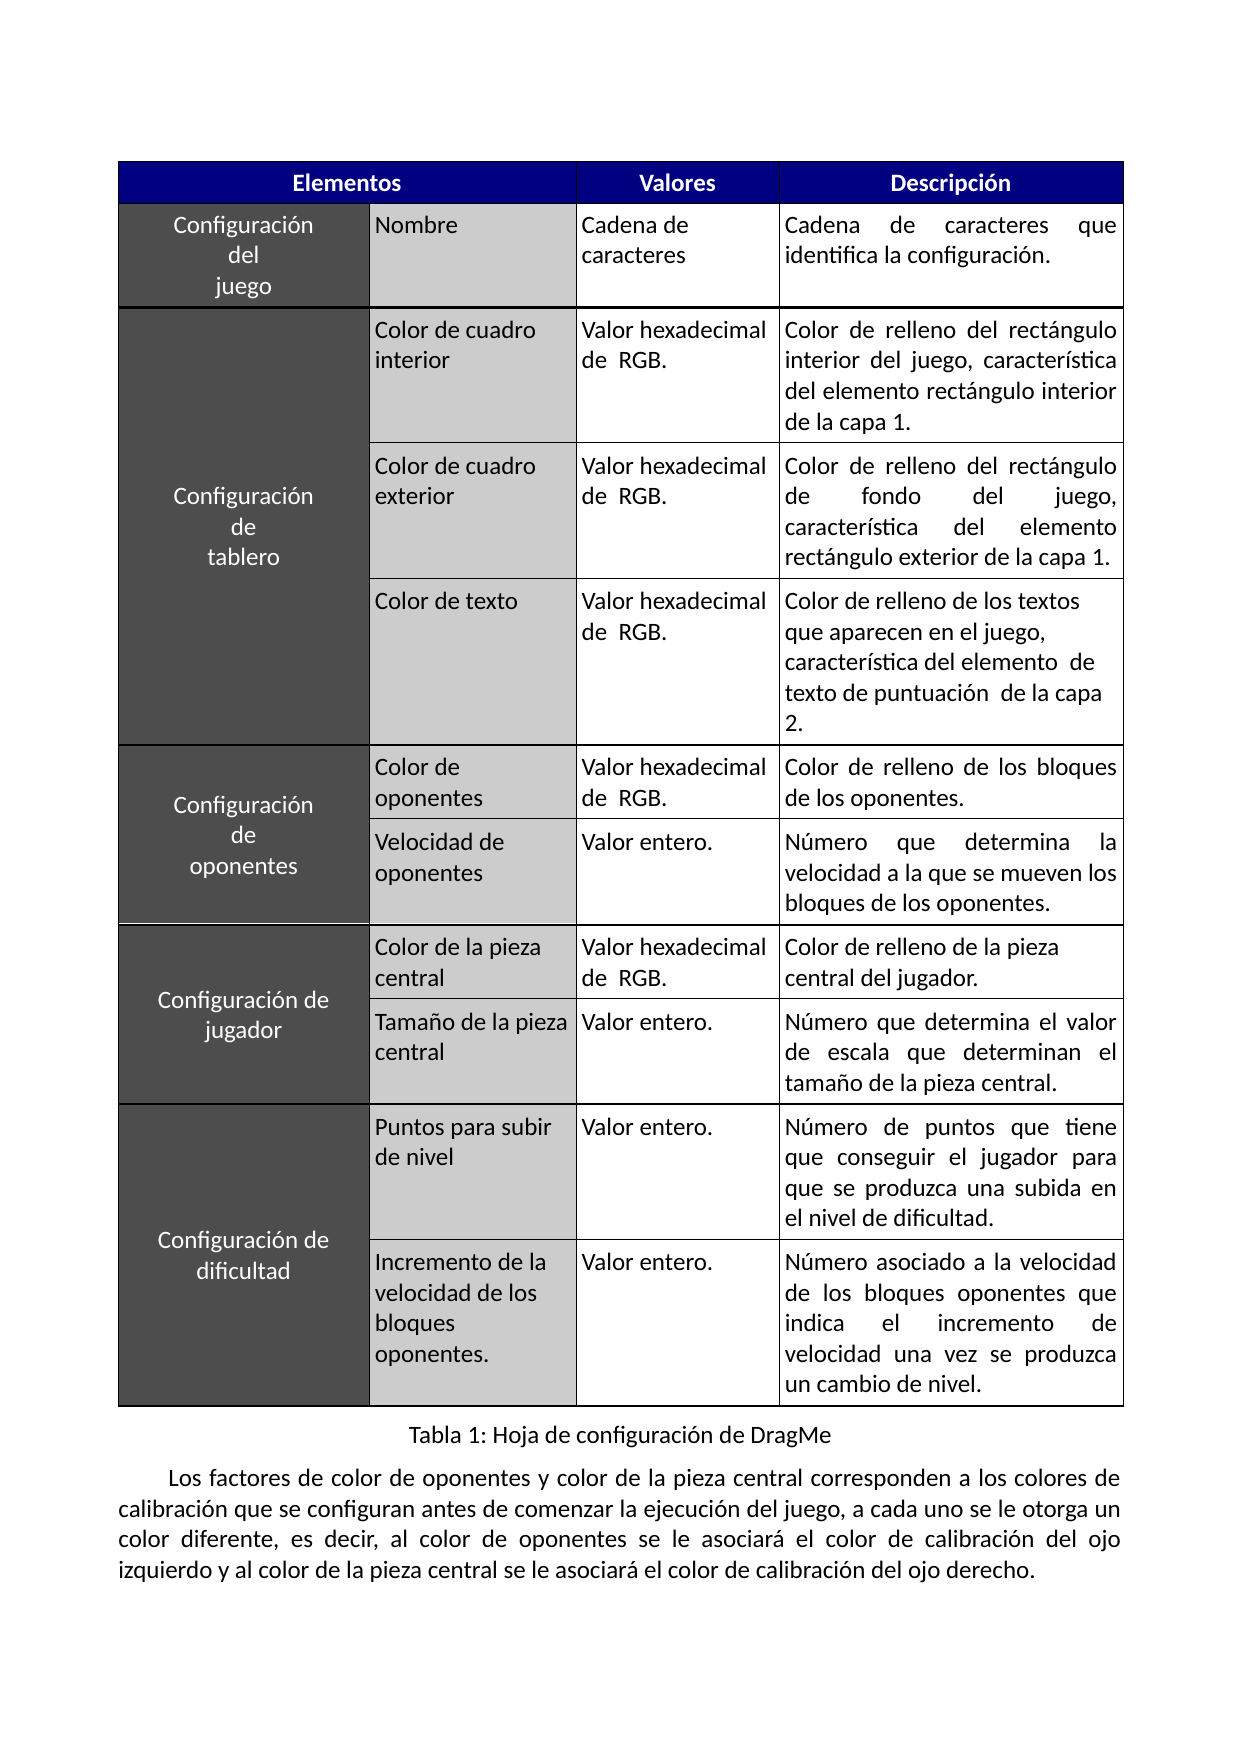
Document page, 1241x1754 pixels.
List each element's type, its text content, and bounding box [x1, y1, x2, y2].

table_cell Número asociado a la velocidad de los bloques oponentes que indica el incremento de velocidad una vez se produzca un cambio de nivel. [780, 1240, 1123, 1405]
table_cell Cadena de caracteres que identifica la configuración. [780, 204, 1123, 306]
table_cell Valor entero. [577, 1105, 779, 1239]
table_cell Valor entero. [577, 819, 779, 923]
table_cell Color de relleno del rectángulo interior del juego, característica del elemento rectángulo interior de la capa 1. [780, 309, 1123, 442]
table_cell Valor hexadecimal de RGB. [577, 309, 779, 442]
table_cell Valor hexadecimal de RGB. [577, 746, 779, 818]
table_cell Valor entero. [577, 999, 779, 1103]
table_cell Valor entero. [577, 1240, 779, 1405]
table_cell Color de relleno de los bloques de los oponentes. [780, 746, 1123, 818]
table_cell Configuración de jugador [119, 926, 369, 1103]
table_cell Incremento de la velocidad de los bloques oponentes. [370, 1240, 576, 1405]
table_header Descripción [780, 162, 1123, 203]
table_cell Cadena de caracteres [577, 204, 779, 306]
table_header Valores [577, 162, 779, 203]
table_cell Color de cuadro interior [370, 309, 576, 442]
text Tabla 1: Hoja de configuración de DragMe [118, 1419, 1122, 1450]
table_cell Valor hexadecimal de RGB. [577, 926, 779, 998]
table_cell Número que determina la velocidad a la que se mueven los bloques de los oponentes. [780, 819, 1123, 923]
table_cell Configuración de tablero [119, 309, 369, 744]
table_cell Valor hexadecimal de RGB. [577, 443, 779, 578]
table_cell Color de la pieza central [370, 926, 576, 998]
table_cell Color de relleno de la pieza central del jugador. [780, 926, 1123, 998]
table_cell Valor hexadecimal de RGB. [577, 579, 779, 744]
table_cell Color de cuadro exterior [370, 443, 576, 578]
table_header Elementos [119, 162, 576, 203]
table_cell Número de puntos que tiene que conseguir el jugador para que se produzca una subida en el nivel de dificultad. [780, 1105, 1123, 1239]
table_cell Configuración del juego [119, 204, 369, 306]
table_cell Tamaño de la pieza central [370, 999, 576, 1103]
table_cell Color de oponentes [370, 746, 576, 818]
table_cell Color de texto [370, 579, 576, 744]
table_cell Puntos para subir de nivel [370, 1105, 576, 1239]
text Los factores de color de oponentes y color de la pieza central corresponden a los colores de calibración que se configuran antes de comenzar la ejecución del juego, a cada uno se le otorga un color diferente, es decir, al color de oponentes se le asociará el color de calibración del ojo izquierdo y al color de la pieza central se le asociará el color de calibración del ojo derecho. [118, 1462, 1122, 1584]
table_cell Color de relleno de los textos que aparecen en el juego, característica del elemento de texto de puntuación de la capa 2. [780, 579, 1123, 744]
table_cell Número que determina el valor de escala que determinan el tamaño de la pieza central. [780, 999, 1123, 1103]
table_cell Nombre [370, 204, 576, 306]
table_cell Velocidad de oponentes [370, 819, 576, 923]
table_cell Configuración de dificultad [119, 1105, 369, 1405]
table_cell Color de relleno del rectángulo de fondo del juego, característica del elemento rectángulo exterior de la capa 1. [780, 443, 1123, 578]
table_cell Configuración de oponentes [119, 746, 369, 923]
